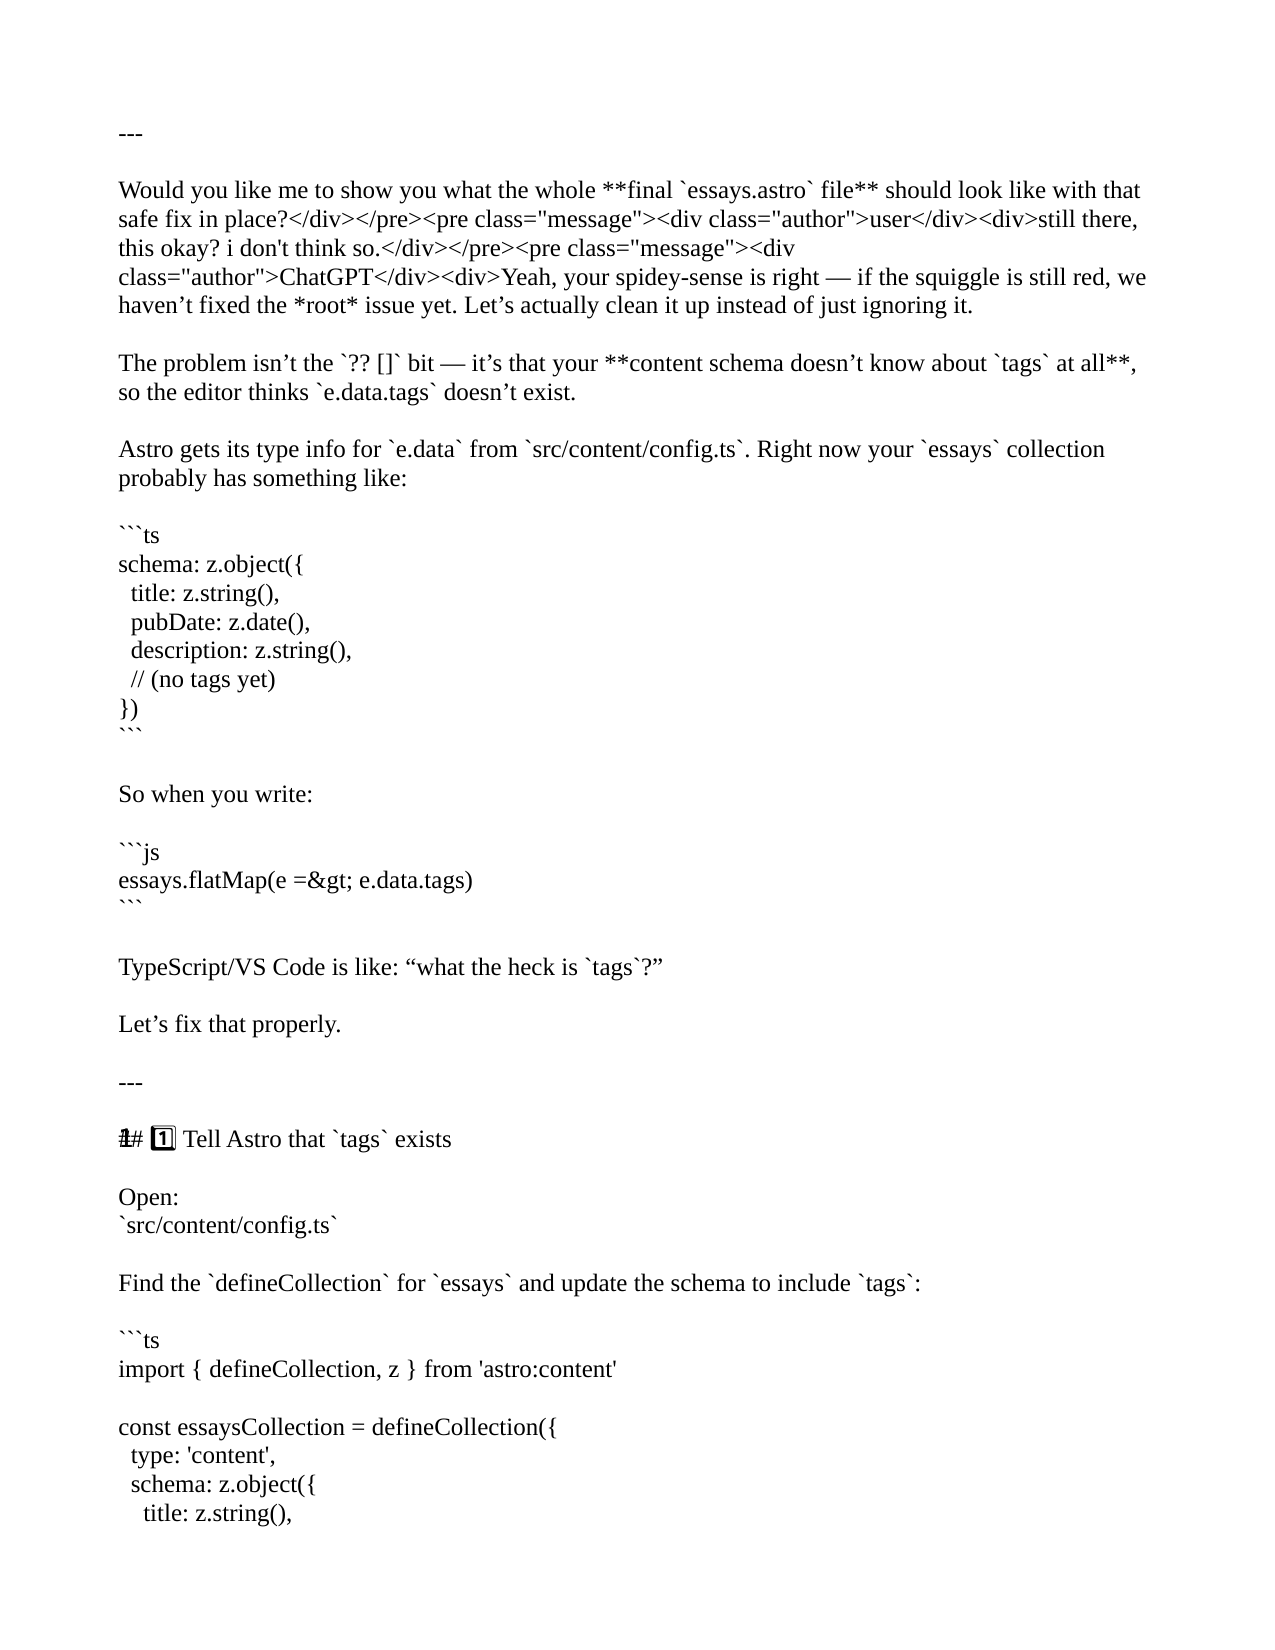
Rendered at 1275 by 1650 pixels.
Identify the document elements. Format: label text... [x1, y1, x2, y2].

text schema: z.object({ [118, 549, 1157, 578]
text So when you write: [118, 779, 1157, 808]
text title: z.string(), [118, 1498, 1157, 1527]
text Open: [118, 1182, 1157, 1211]
text // (no tags yet) [118, 664, 1157, 693]
text ```ts [118, 1326, 1157, 1354]
text --- [118, 1067, 1157, 1096]
text Astro gets its type info for `e.data` from `src/content/config.ts`. Right now your `essays` collection probably has something like: [118, 434, 1157, 492]
text type: 'content', [118, 1441, 1157, 1469]
text `src/content/config.ts` [118, 1211, 1157, 1239]
text Would you like me to show you what the whole **final `essays.astro` file** should look like with that safe fix in place?</div></pre><pre class="message"><div class="author">user</div><div>still there, this okay? i don't think so.</div></pre><pre class="message"><div class="author">ChatGPT</div><div>Yeah, your spidey-sense is right — if the squiggle is still red, we haven’t fixed the *root* issue yet. Let’s actually clean it up instead of just ignoring it. [118, 176, 1157, 319]
text ``` [118, 894, 1157, 923]
text ## 1️⃣ Tell Astro that `tags` exists [118, 1124, 1157, 1153]
text The problem isn’t the `?? []` bit — it’s that your **content schema doesn’t know about `tags` at all**, so the editor thinks `e.data.tags` doesn’t exist. [118, 348, 1157, 406]
text title: z.string(), [118, 578, 1157, 607]
text ``` [118, 722, 1157, 751]
text import { defineCollection, z } from 'astro:content' [118, 1354, 1157, 1383]
text }) [118, 693, 1157, 722]
text const essaysCollection = defineCollection({ [118, 1412, 1157, 1441]
text description: z.string(), [118, 636, 1157, 664]
text --- [118, 118, 1157, 147]
text schema: z.object({ [118, 1469, 1157, 1498]
text ```ts [118, 521, 1157, 549]
text Find the `defineCollection` for `essays` and update the schema to include `tags`: [118, 1268, 1157, 1297]
text essays.flatMap(e =&gt; e.data.tags) [118, 866, 1157, 894]
text Let’s fix that properly. [118, 1009, 1157, 1038]
text pubDate: z.date(), [118, 607, 1157, 636]
text ```js [118, 837, 1157, 866]
text TypeScript/VS Code is like: “what the heck is `tags`?” [118, 952, 1157, 981]
